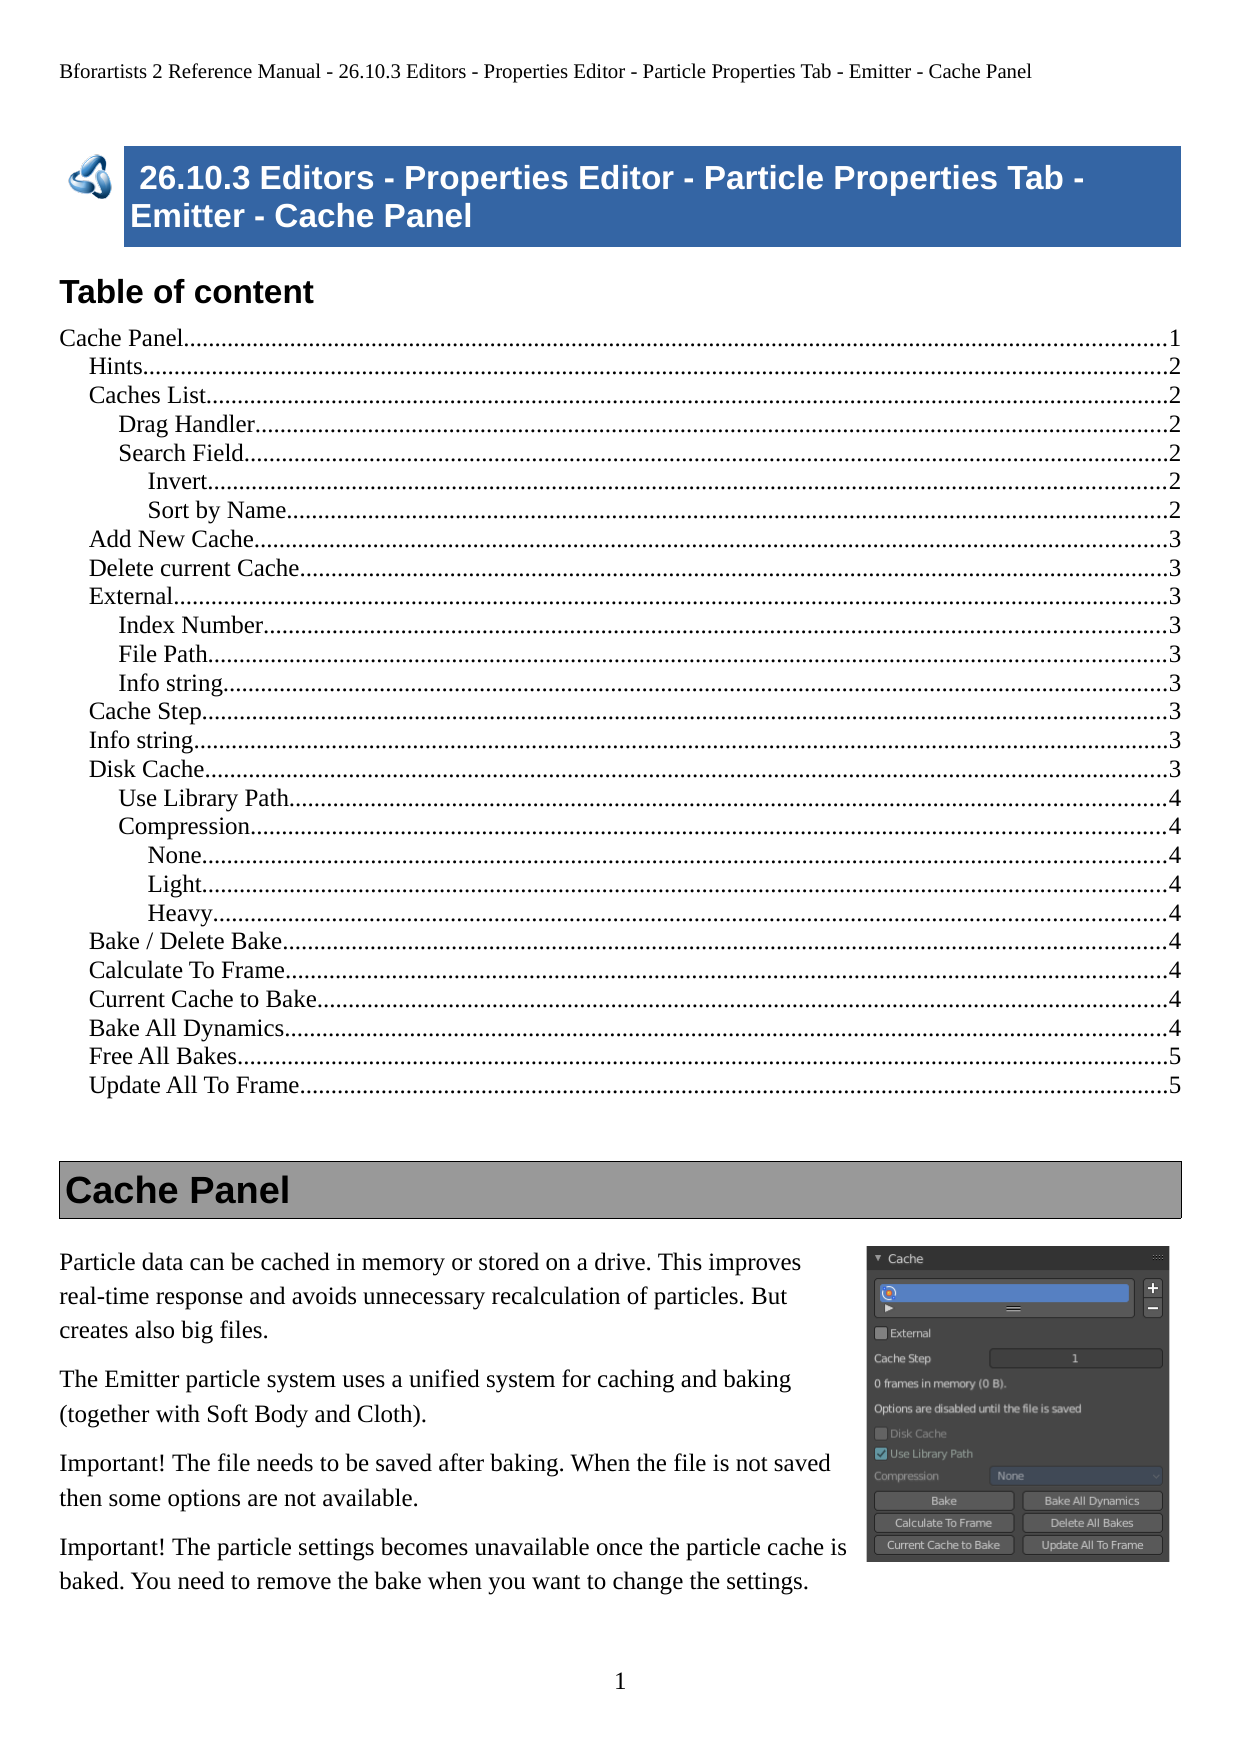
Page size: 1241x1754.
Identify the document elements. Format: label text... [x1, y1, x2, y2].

text Current Cache to Bake 4 [88, 984, 1181, 1013]
text None 4 [147, 840, 1181, 869]
table_header [59, 146, 124, 247]
text Update All To Frame 5 [88, 1070, 1181, 1099]
text Free All Bakes 5 [88, 1041, 1181, 1070]
text Drag Handler 2 [118, 409, 1181, 438]
text Info string 3 [118, 668, 1181, 696]
picture [866, 1246, 1170, 1562]
text Index Number 3 [118, 610, 1181, 639]
text The Emitter particle system uses a unified system for caching and baking (together with Soft Body and Cloth). [59, 1364, 866, 1428]
text Use Library Path 4 [118, 783, 1181, 811]
text Important! The file needs to be saved after baking. When the file is not saved then some options are not available. [59, 1448, 866, 1511]
text Heavy 4 [147, 898, 1181, 926]
text Caches List 2 [88, 380, 1181, 409]
table_header 26.10.3 Editors - Properties Editor - Particle Properties Tab - Emitter - Cache Panel [124, 146, 1181, 247]
text Bake All Dynamics 4 [88, 1013, 1181, 1041]
text Particle data can be cached in memory or stored on a drive. This improves real-time response and avoids unnecessary recalculation of particles. But creates also big files. [59, 1247, 866, 1344]
text Delete current Cache 3 [88, 553, 1181, 581]
text Compression 4 [118, 811, 1181, 840]
text Disk Cache 3 [88, 754, 1181, 783]
text Search Field 2 [118, 438, 1181, 466]
picture [65, 152, 114, 202]
text Add New Cache 3 [88, 524, 1181, 553]
text Hints 2 [88, 351, 1181, 380]
text Info string 3 [88, 725, 1181, 754]
text File Path 3 [118, 639, 1181, 668]
text Cache Panel 1 [59, 323, 1181, 351]
text Cache Step 3 [88, 696, 1181, 725]
text External 3 [88, 581, 1181, 610]
table_header Cache Panel [60, 1162, 1181, 1218]
text Invert 2 [147, 466, 1181, 495]
text Important! The particle settings becomes unavailable once the particle cache is baked. You need to remove the bake when you want to change the settings. [59, 1532, 1181, 1595]
text Light 4 [147, 869, 1181, 898]
text Calculate To Frame 4 [88, 955, 1181, 984]
text Sort by Name 2 [147, 495, 1181, 524]
text Bake / Delete Bake 4 [88, 926, 1181, 955]
subtitle Table of content [59, 272, 1181, 310]
